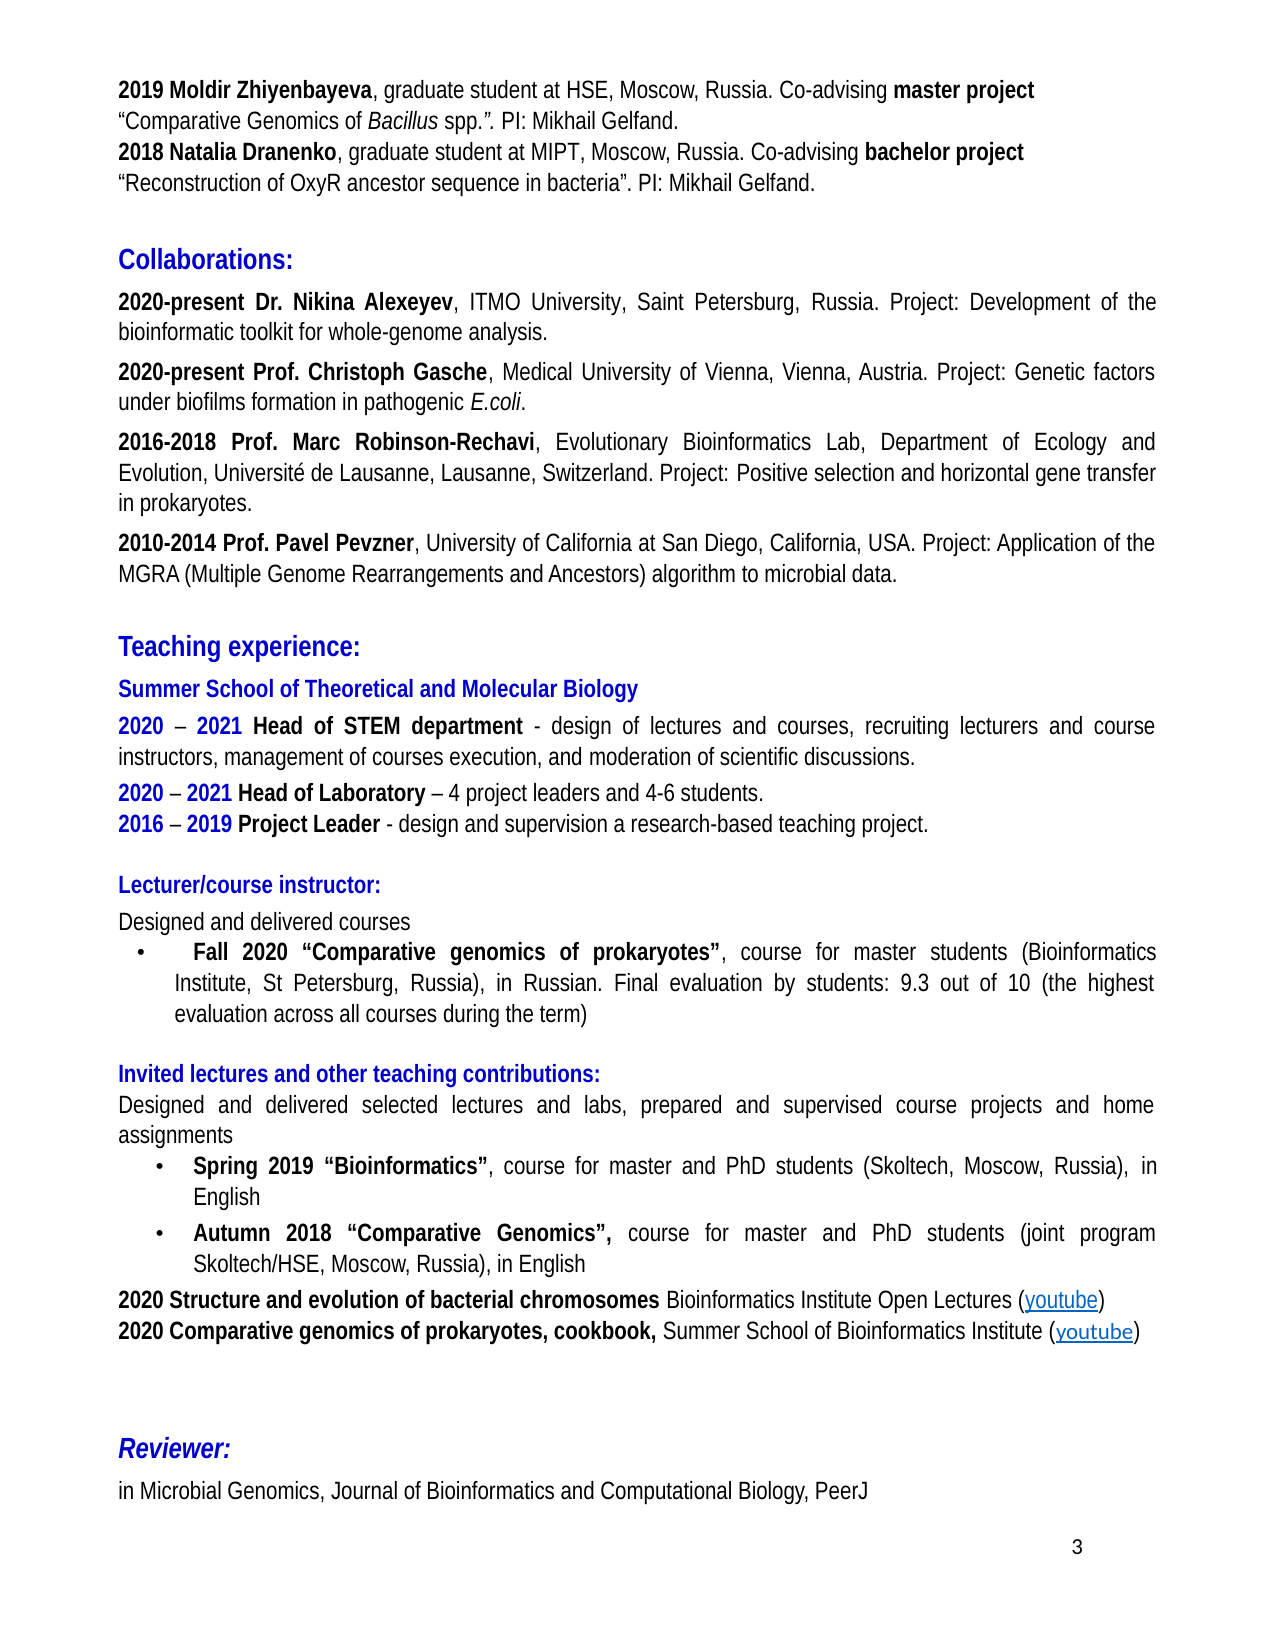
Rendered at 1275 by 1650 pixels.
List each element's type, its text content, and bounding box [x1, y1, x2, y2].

list Invited lectures and other teaching contributions: [118, 1059, 1157, 1088]
text 2020-present Prof. Christoph Gasche, Medical University of Vienna, Vienna, Austria. Project: Genetic factors under biofilms formation in pathogenic E.coli. [118, 357, 1157, 416]
list Lecturer/course instructor: [118, 870, 1157, 899]
text Reviewer: [118, 1432, 1157, 1465]
list Fall 2020 “Comparative genomics of prokaryotes”, course for master students (Bioinformatics Institute, St Petersburg, Russia), in Russian. Final evaluation by students: 9.3 out of 10 (the highest evaluation across all courses during the term) [137, 937, 1157, 1027]
text 2010-2014 Prof. Pavel Pevzner, University of California at San Diego, California, USA. Project: Application of the MGRA (Multiple Genome Rearrangements and Ancestors) algorithm to microbial data. [118, 528, 1157, 587]
list 2020 Comparative genomics of prokaryotes, cookbook, Summer School of Bioinformatics Institute (youtube) [118, 1316, 1157, 1345]
text Teaching experience: [118, 629, 1157, 663]
list Autumn 2018 “Comparative Genomics”, course for master and PhD students (joint program Skoltech/HSE, Moscow, Russia), in English [156, 1218, 1157, 1277]
list 2018 Natalia Dranenko, graduate student at MIPT, Moscow, Russia. Co-advising bachelor project “Reconstruction of OxyR ancestor sequence in bacteria”. PI: Mikhail Gelfand. [118, 137, 1157, 196]
list 2019 Moldir Zhiyenbayeva, graduate student at HSE, Moscow, Russia. Co-advising master project “Comparative Genomics of Bacillus spp.”. PI: Mikhail Gelfand. [118, 75, 1157, 134]
list Designed and delivered selected lectures and labs, prepared and supervised course projects and home assignments [118, 1090, 1157, 1149]
list 2020 – 2021 Head of Laboratory – 4 project leaders and 4-6 students. [118, 778, 1157, 807]
list 2016 – 2019 Project Leader - design and supervision a research-based teaching project. [118, 809, 1157, 837]
text 2020-present Dr. Nikina Alexeyev, ITMO University, Saint Petersburg, Russia. Project: Development of the bioinformatic toolkit for whole-genome analysis. [118, 286, 1157, 346]
list Spring 2019 “Bioinformatics”, course for master and PhD students (Skoltech, Moscow, Russia), in English [156, 1151, 1157, 1210]
list 2020 – 2021 Head of STEM department - design of lectures and courses, recruiting lecturers and course instructors, management of courses execution, and moderation of scientific discussions. [118, 711, 1157, 770]
text 2016-2018 Prof. Marc Robinson-Rechavi, Evolutionary Bioinformatics Lab, Department of Ecology and Evolution, Université de Lausanne, Lausanne, Switzerland. Project: Positive selection and horizontal gene transfer in prokaryotes. [118, 427, 1157, 517]
text in Microbial Genomics, Journal of Bioinformatics and Computational Biology, PeerJ [118, 1476, 1157, 1505]
text Collaborations: [118, 242, 1157, 275]
list Designed and delivered courses [118, 907, 1157, 935]
list 2020 Structure and evolution of bacterial chromosomes Bioinformatics Institute Open Lectures (youtube) [118, 1286, 1157, 1314]
list Summer School of Theoretical and Molecular Biology [118, 674, 1157, 703]
